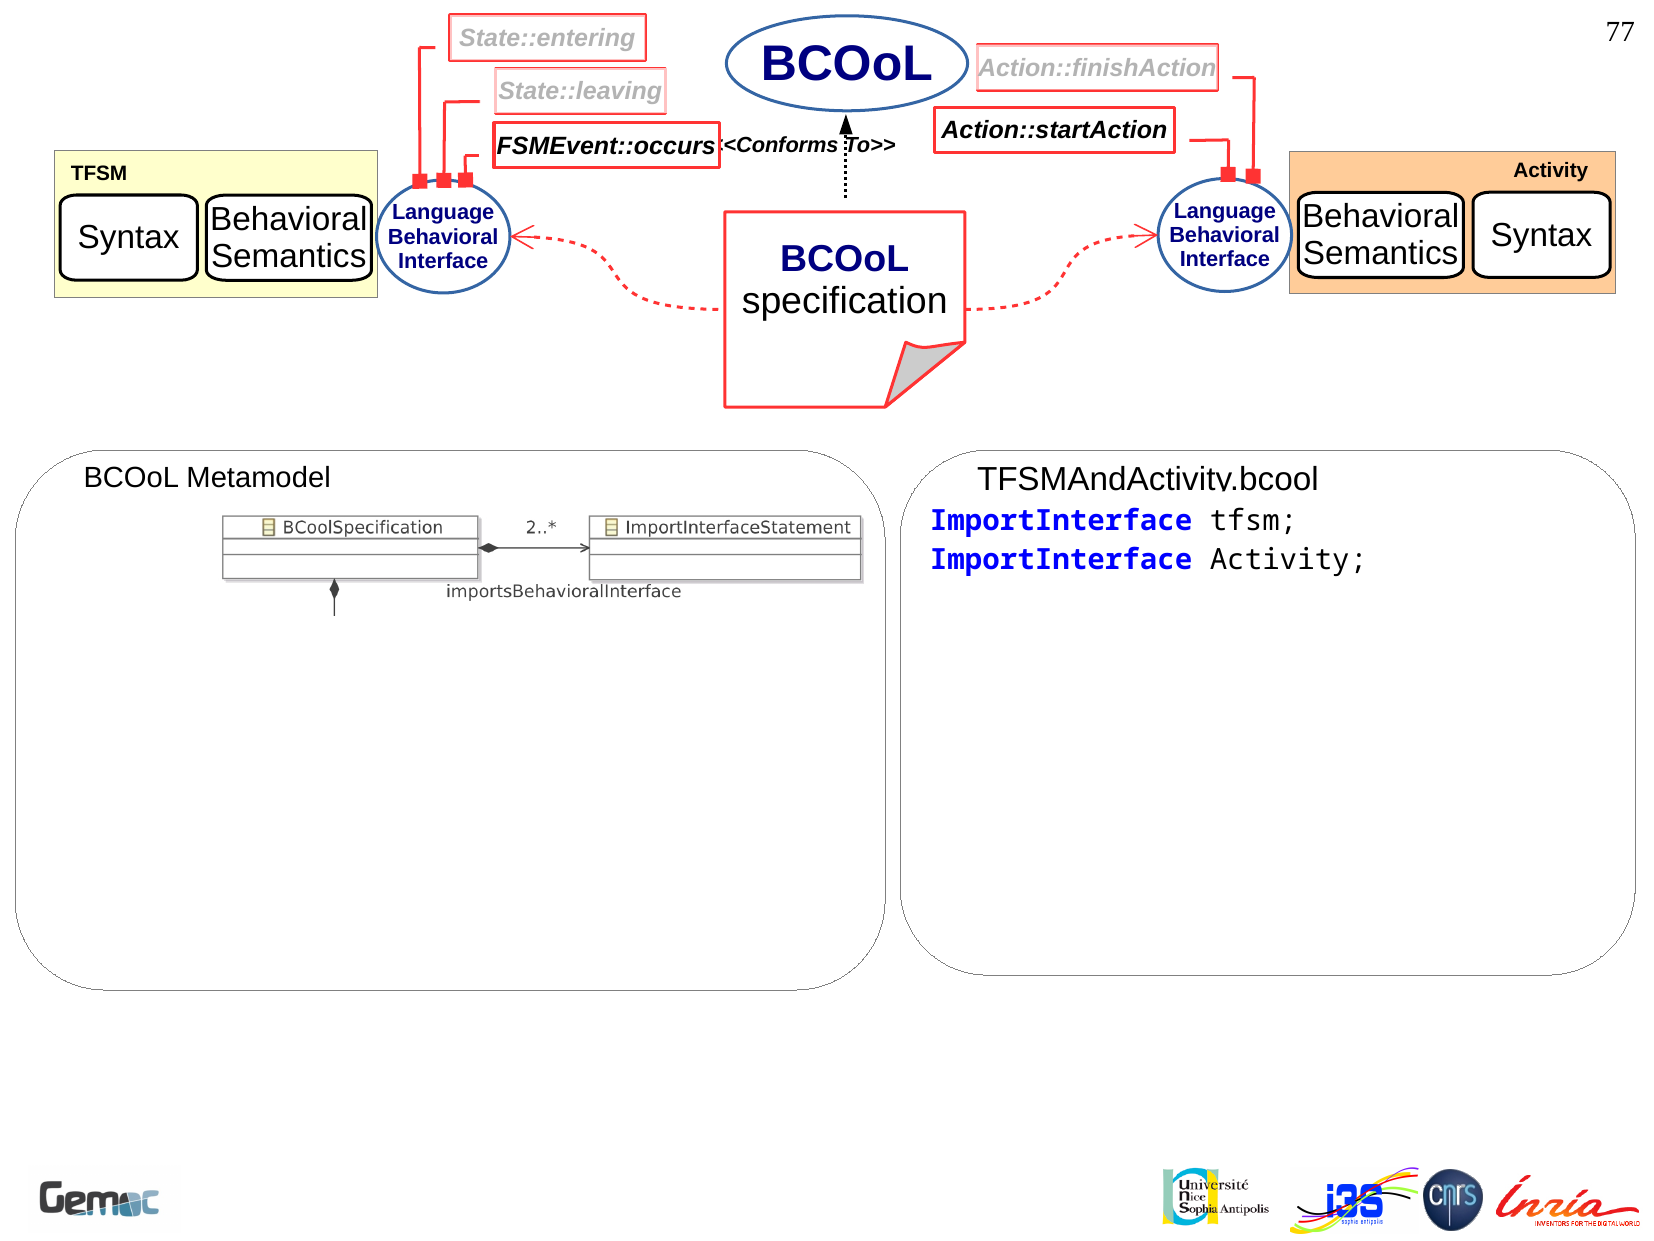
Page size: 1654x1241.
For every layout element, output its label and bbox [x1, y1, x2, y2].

text_box [494, 108, 1175, 408]
text_box [1158, 77, 1634, 294]
text_box [68, 453, 474, 506]
picture [1137, 1150, 1647, 1241]
text_box [915, 453, 1621, 991]
text_box [54, 47, 675, 298]
text_box [975, 44, 1218, 90]
text_box [450, 15, 646, 61]
picture [206, 508, 864, 616]
text_box [726, 15, 968, 111]
